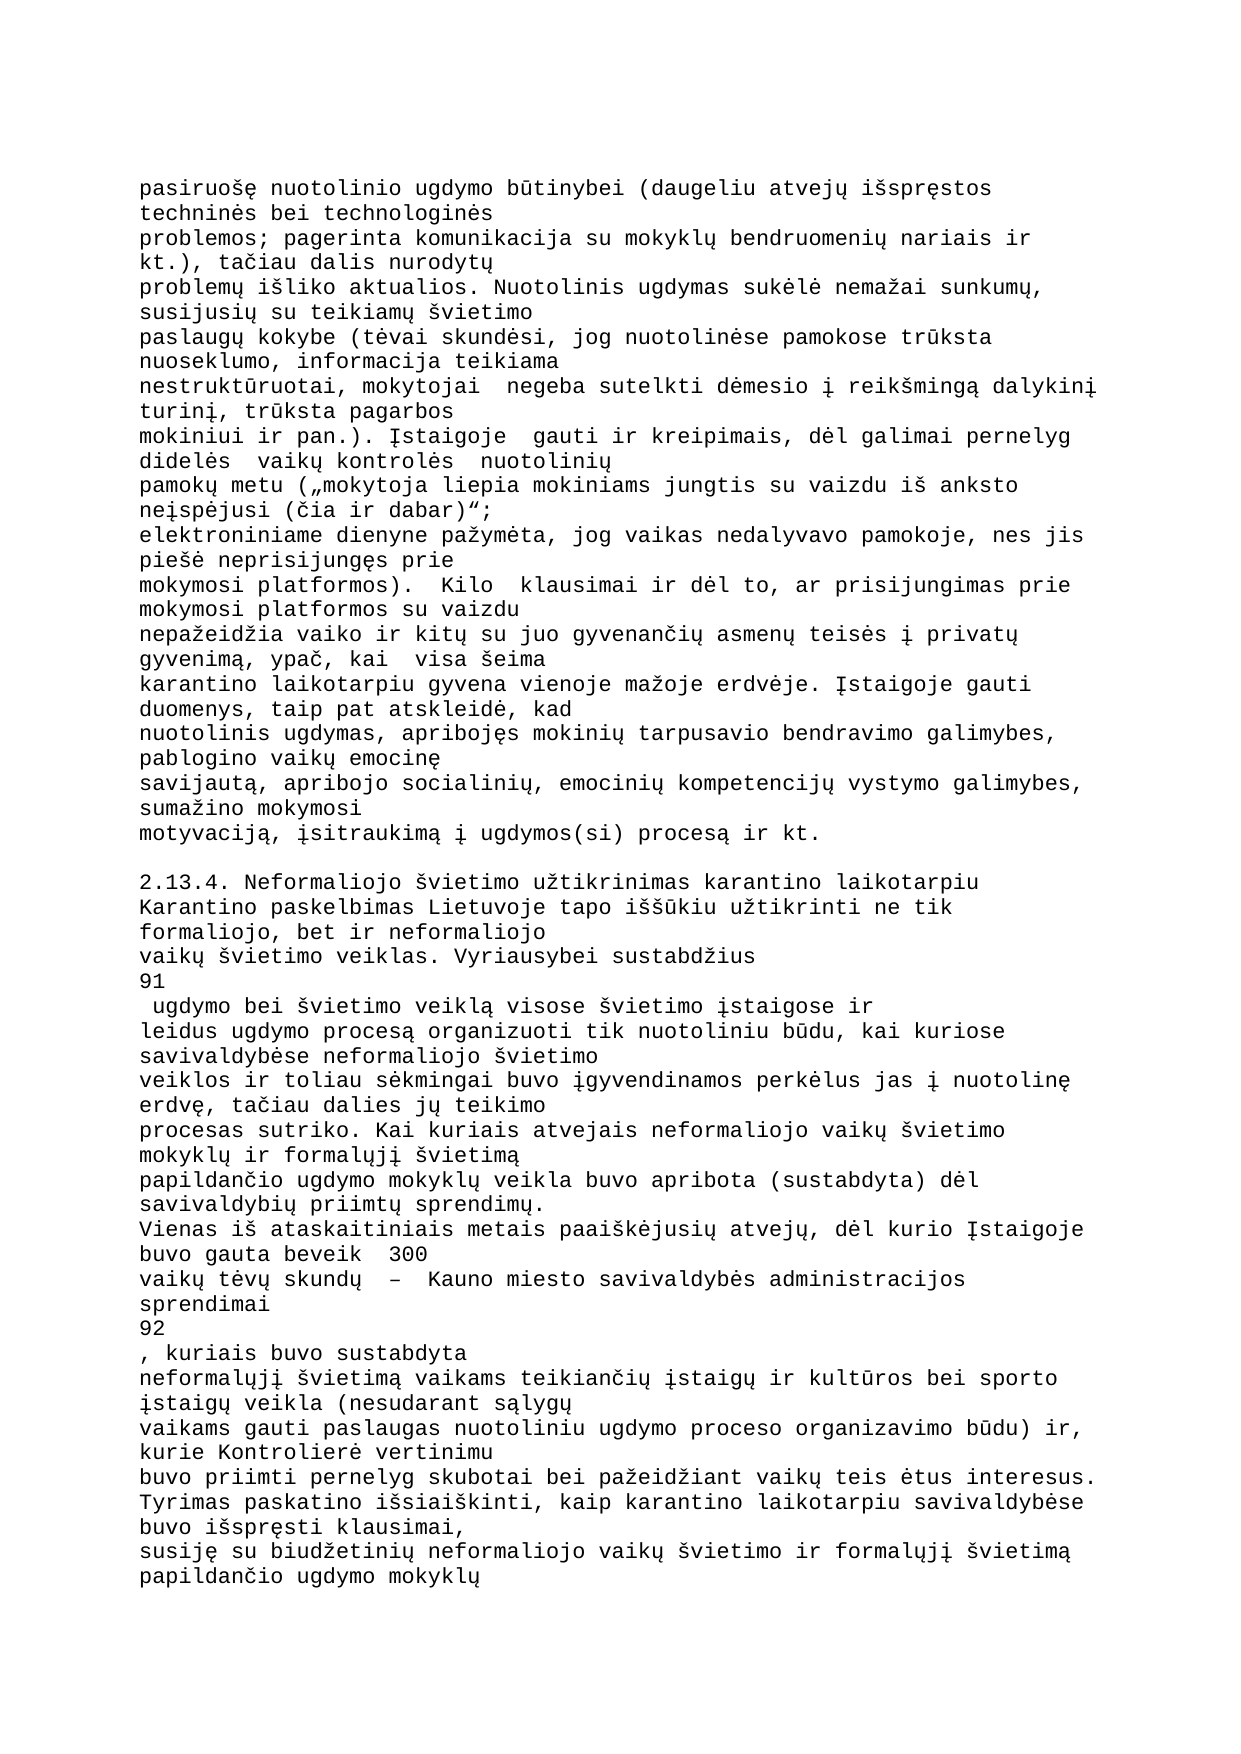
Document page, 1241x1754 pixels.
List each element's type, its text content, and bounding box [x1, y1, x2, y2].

text leidus ugdymo procesą organizuoti tik nuotoliniu būdu, kai kuriose savivaldybėse neformaliojo švietimo [139, 1020, 1101, 1070]
text , kuriais buvo sustabdyta [139, 1342, 1101, 1367]
text karantino laikotarpiu gyvena vienoje mažoje erdvėje. Įstaigoje gauti duomenys, taip pat atskleidė, kad [139, 673, 1101, 723]
text Vienas iš ataskaitiniais metais paaiškėjusių atvejų, dėl kurio Įstaigoje buvo gauta beveik 300 [139, 1218, 1101, 1268]
text pasiruošę nuotolinio ugdymo būtinybei (daugeliu atvejų išspręstos techninės bei technologinės [139, 177, 1101, 227]
text 92 [139, 1318, 1101, 1342]
text ugdymo bei švietimo veiklą visose švietimo įstaigose ir [139, 995, 1101, 1020]
text elektroniniame dienyne pažymėta, jog vaikas nedalyvavo pamokoje, nes jis piešė neprisijungęs prie [139, 524, 1101, 574]
text mokiniui ir pan.). Įstaigoje gauti ir kreipimais, dėl galimai pernelyg didelės vaikų kontrolės nuotolinių [139, 425, 1101, 475]
text nestruktūruotai, mokytojai negeba sutelkti dėmesio į reikšmingą dalykinį turinį, trūksta pagarbos [139, 376, 1101, 425]
text problemų išliko aktualios. Nuotolinis ugdymas sukėlė nemažai sunkumų, susijusių su teikiamų švietimo [139, 276, 1101, 326]
text procesas sutriko. Kai kuriais atvejais neformaliojo vaikų švietimo mokyklų ir formalųjį švietimą [139, 1119, 1101, 1169]
text vaikų švietimo veiklas. Vyriausybei sustabdžius [139, 946, 1101, 971]
text mokymosi platformos). Kilo klausimai ir dėl to, ar prisijungimas prie mokymosi platformos su vaizdu [139, 574, 1101, 623]
text problemos; pagerinta komunikacija su mokyklų bendruomenių nariais ir kt.), tačiau dalis nurodytų [139, 227, 1101, 276]
text nepažeidžia vaiko ir kitų su juo gyvenančių asmenų teisės į privatų gyvenimą, ypač, kai visa šeima [139, 623, 1101, 673]
text papildančio ugdymo mokyklų veikla buvo apribota (sustabdyta) dėl savivaldybių priimtų sprendimų. [139, 1169, 1101, 1218]
text 2.13.4. Neformaliojo švietimo užtikrinimas karantino laikotarpiu [139, 871, 1101, 896]
text vaikams gauti paslaugas nuotoliniu ugdymo proceso organizavimo būdu) ir, kurie Kontrolierė vertinimu [139, 1417, 1101, 1466]
text nuotolinis ugdymas, apribojęs mokinių tarpusavio bendravimo galimybes, pablogino vaikų emocinę [139, 723, 1101, 772]
text susiję su biudžetinių neformaliojo vaikų švietimo ir formalųjį švietimą papildančio ugdymo mokyklų [139, 1541, 1101, 1590]
text 91 [139, 971, 1101, 995]
text vaikų tėvų skundų – Kauno miesto savivaldybės administracijos sprendimai [139, 1268, 1101, 1318]
text savijautą, apribojo socialinių, emocinių kompetencijų vystymo galimybes, sumažino mokymosi [139, 772, 1101, 822]
text neformalųjį švietimą vaikams teikiančių įstaigų ir kultūros bei sporto įstaigų veikla (nesudarant sąlygų [139, 1367, 1101, 1417]
text Karantino paskelbimas Lietuvoje tapo iššūkiu užtikrinti ne tik formaliojo, bet ir neformaliojo [139, 896, 1101, 946]
text pamokų metu („mokytoja liepia mokiniams jungtis su vaizdu iš anksto neįspėjusi (čia ir dabar)“; [139, 475, 1101, 524]
text Tyrimas paskatino išsiaiškinti, kaip karantino laikotarpiu savivaldybėse buvo išspręsti klausimai, [139, 1491, 1101, 1541]
text motyvaciją, įsitraukimą į ugdymos(si) procesą ir kt. [139, 822, 1101, 847]
text paslaugų kokybe (tėvai skundėsi, jog nuotolinėse pamokose trūksta nuoseklumo, informacija teikiama [139, 326, 1101, 376]
text veiklos ir toliau sėkmingai buvo įgyvendinamos perkėlus jas į nuotolinę erdvę, tačiau dalies jų teikimo [139, 1070, 1101, 1119]
text buvo priimti pernelyg skubotai bei pažeidžiant vaikų teis ėtus interesus. [139, 1466, 1101, 1491]
